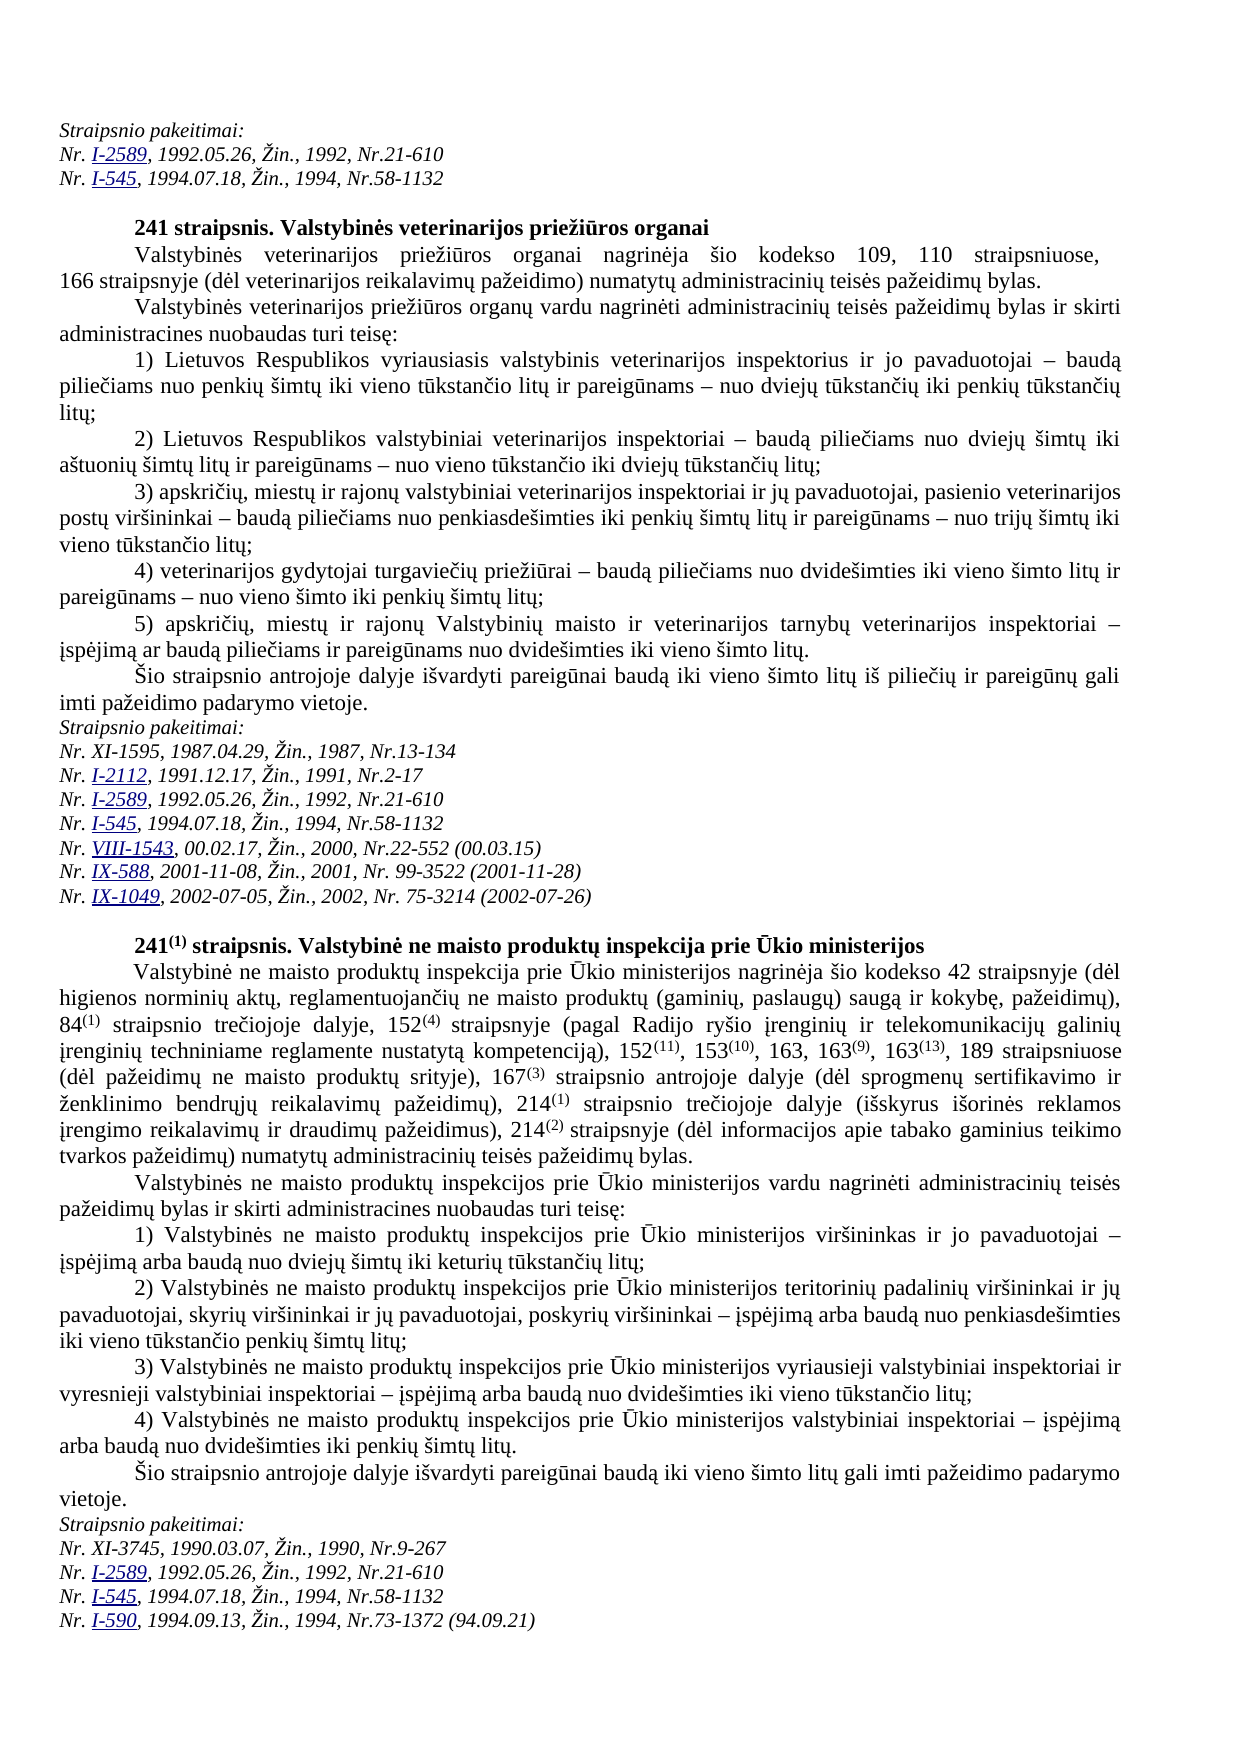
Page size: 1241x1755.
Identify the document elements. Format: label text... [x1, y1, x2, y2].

text 4) Valstybinės ne maisto produktų inspekcijos prie Ūkio ministerijos valstybiniai inspektoriai – įspėjimą arba baudą nuo dvidešimties iki penkių šimtų litų. [59, 1406, 1122, 1459]
text Straipsnio pakeitimai: [59, 715, 1122, 739]
text 241(1) straipsnis. Valstybinė ne maisto produktų inspekcija prie Ūkio ministerijos [134, 932, 1122, 958]
text Nr. I-545, 1994.07.18, Žin., 1994, Nr.58-1132 [59, 1584, 1122, 1608]
text 3) Valstybinės ne maisto produktų inspekcijos prie Ūkio ministerijos vyriausieji valstybiniai inspektoriai ir vyresnieji valstybiniai inspektoriai – įspėjimą arba baudą nuo dvidešimties iki vieno tūkstančio litų; [59, 1353, 1122, 1406]
text 5) apskričių, miestų ir rajonų Valstybinių maisto ir veterinarijos tarnybų veterinarijos inspektoriai – įspėjimą ar baudą piliečiams ir pareigūnams nuo dvidešimties iki vieno šimto litų. [59, 610, 1122, 662]
text 2) Lietuvos Respublikos valstybiniai veterinarijos inspektoriai – baudą piliečiams nuo dviejų šimtų iki aštuonių šimtų litų ir pareigūnams – nuo vieno tūkstančio iki dviejų tūkstančių litų; [59, 425, 1122, 478]
text Nr. XI-1595, 1987.04.29, Žin., 1987, Nr.13-134 [59, 739, 1122, 763]
text Nr. IX-588, 2001-11-08, Žin., 2001, Nr. 99-3522 (2001-11-28) [59, 859, 1122, 883]
text Nr. I-2112, 1991.12.17, Žin., 1991, Nr.2-17 [59, 763, 1122, 787]
text 3) apskričių, miestų ir rajonų valstybiniai veterinarijos inspektoriai ir jų pavaduotojai, pasienio veterinarijos postų viršininkai – baudą piliečiams nuo penkiasdešimties iki penkių šimtų litų ir pareigūnams – nuo trijų šimtų iki vieno tūkstančio litų; [59, 478, 1122, 557]
text Straipsnio pakeitimai: [59, 1511, 1122, 1536]
text Nr. XI-3745, 1990.03.07, Žin., 1990, Nr.9-267 [59, 1536, 1122, 1559]
text 4) veterinarijos gydytojai turgaviečių priežiūrai – baudą piliečiams nuo dvidešimties iki vieno šimto litų ir pareigūnams – nuo vieno šimto iki penkių šimtų litų; [59, 557, 1122, 610]
text Nr. IX-1049, 2002-07-05, Žin., 2002, Nr. 75-3214 (2002-07-26) [59, 883, 1122, 908]
text 241 straipsnis. Valstybinės veterinarijos priežiūros organai [59, 214, 1122, 241]
text Nr. I-2589, 1992.05.26, Žin., 1992, Nr.21-610 [59, 142, 1122, 166]
text Nr. VIII-1543, 00.02.17, Žin., 2000, Nr.22-552 (00.03.15) [59, 835, 1122, 859]
text 2) Valstybinės ne maisto produktų inspekcijos prie Ūkio ministerijos teritorinių padalinių viršininkai ir jų pavaduotojai, skyrių viršininkai ir jų pavaduotojai, poskyrių viršininkai – įspėjimą arba baudą nuo penkiasdešimties iki vieno tūkstančio penkių šimtų litų; [59, 1274, 1122, 1353]
text Nr. I-590, 1994.09.13, Žin., 1994, Nr.73-1372 (94.09.21) [59, 1608, 1122, 1632]
text Nr. I-2589, 1992.05.26, Žin., 1992, Nr.21-610 [59, 787, 1122, 811]
text Nr. I-2589, 1992.05.26, Žin., 1992, Nr.21-610 [59, 1559, 1122, 1584]
text Valstybinė ne maisto produktų inspekcija prie Ūkio ministerijos nagrinėja šio kodekso 42 straipsnyje (dėl higienos norminių aktų, reglamentuojančių ne maisto produktų (gaminių, paslaugų) saugą ir kokybę, pažeidimų), 84(1) straipsnio trečiojoje dalyje, 152(4) straipsnyje (pagal Radijo ryšio įrenginių ir telekomunikacijų galinių įrenginių techniniame reglamente nustatytą kompetenciją), 152(11), 153(10), 163, 163(9), 163(13), 189 straipsniuose (dėl pažeidimų ne maisto produktų srityje), 167(3) straipsnio antrojoje dalyje (dėl sprogmenų sertifikavimo ir ženklinimo bendrųjų reikalavimų pažeidimų), 214(1) straipsnio trečiojoje dalyje (išskyrus išorinės reklamos įrengimo reikalavimų ir draudimų pažeidimus), 214(2) straipsnyje (dėl informacijos apie tabako gaminius teikimo tvarkos pažeidimų) numatytų administracinių teisės pažeidimų bylas. [59, 958, 1122, 1169]
text 1) Valstybinės ne maisto produktų inspekcijos prie Ūkio ministerijos viršininkas ir jo pavaduotojai – įspėjimą arba baudą nuo dviejų šimtų iki keturių tūkstančių litų; [59, 1222, 1122, 1274]
text Valstybinės ne maisto produktų inspekcijos prie Ūkio ministerijos vardu nagrinėti administracinių teisės pažeidimų bylas ir skirti administracines nuobaudas turi teisę: [59, 1169, 1122, 1222]
text Valstybinės veterinarijos priežiūros organai nagrinėja šio kodekso 109, 110 straipsniuose, 166 straipsnyje (dėl veterinarijos reikalavimų pažeidimo) numatytų administracinių teisės pažeidimų bylas. [59, 241, 1122, 293]
text Šio straipsnio antrojoje dalyje išvardyti pareigūnai baudą iki vieno šimto litų iš piliečių ir pareigūnų gali imti pažeidimo padarymo vietoje. [59, 662, 1122, 715]
text Nr. I-545, 1994.07.18, Žin., 1994, Nr.58-1132 [59, 811, 1122, 835]
text 1) Lietuvos Respublikos vyriausiasis valstybinis veterinarijos inspektorius ir jo pavaduotojai – baudą piliečiams nuo penkių šimtų iki vieno tūkstančio litų ir pareigūnams – nuo dviejų tūkstančių iki penkių tūkstančių litų; [59, 346, 1122, 425]
text Šio straipsnio antrojoje dalyje išvardyti pareigūnai baudą iki vieno šimto litų gali imti pažeidimo padarymo vietoje. [59, 1459, 1122, 1511]
text Straipsnio pakeitimai: [59, 118, 1122, 142]
text Valstybinės veterinarijos priežiūros organų vardu nagrinėti administracinių teisės pažeidimų bylas ir skirti administracines nuobaudas turi teisę: [59, 293, 1122, 346]
text Nr. I-545, 1994.07.18, Žin., 1994, Nr.58-1132 [59, 166, 1122, 190]
